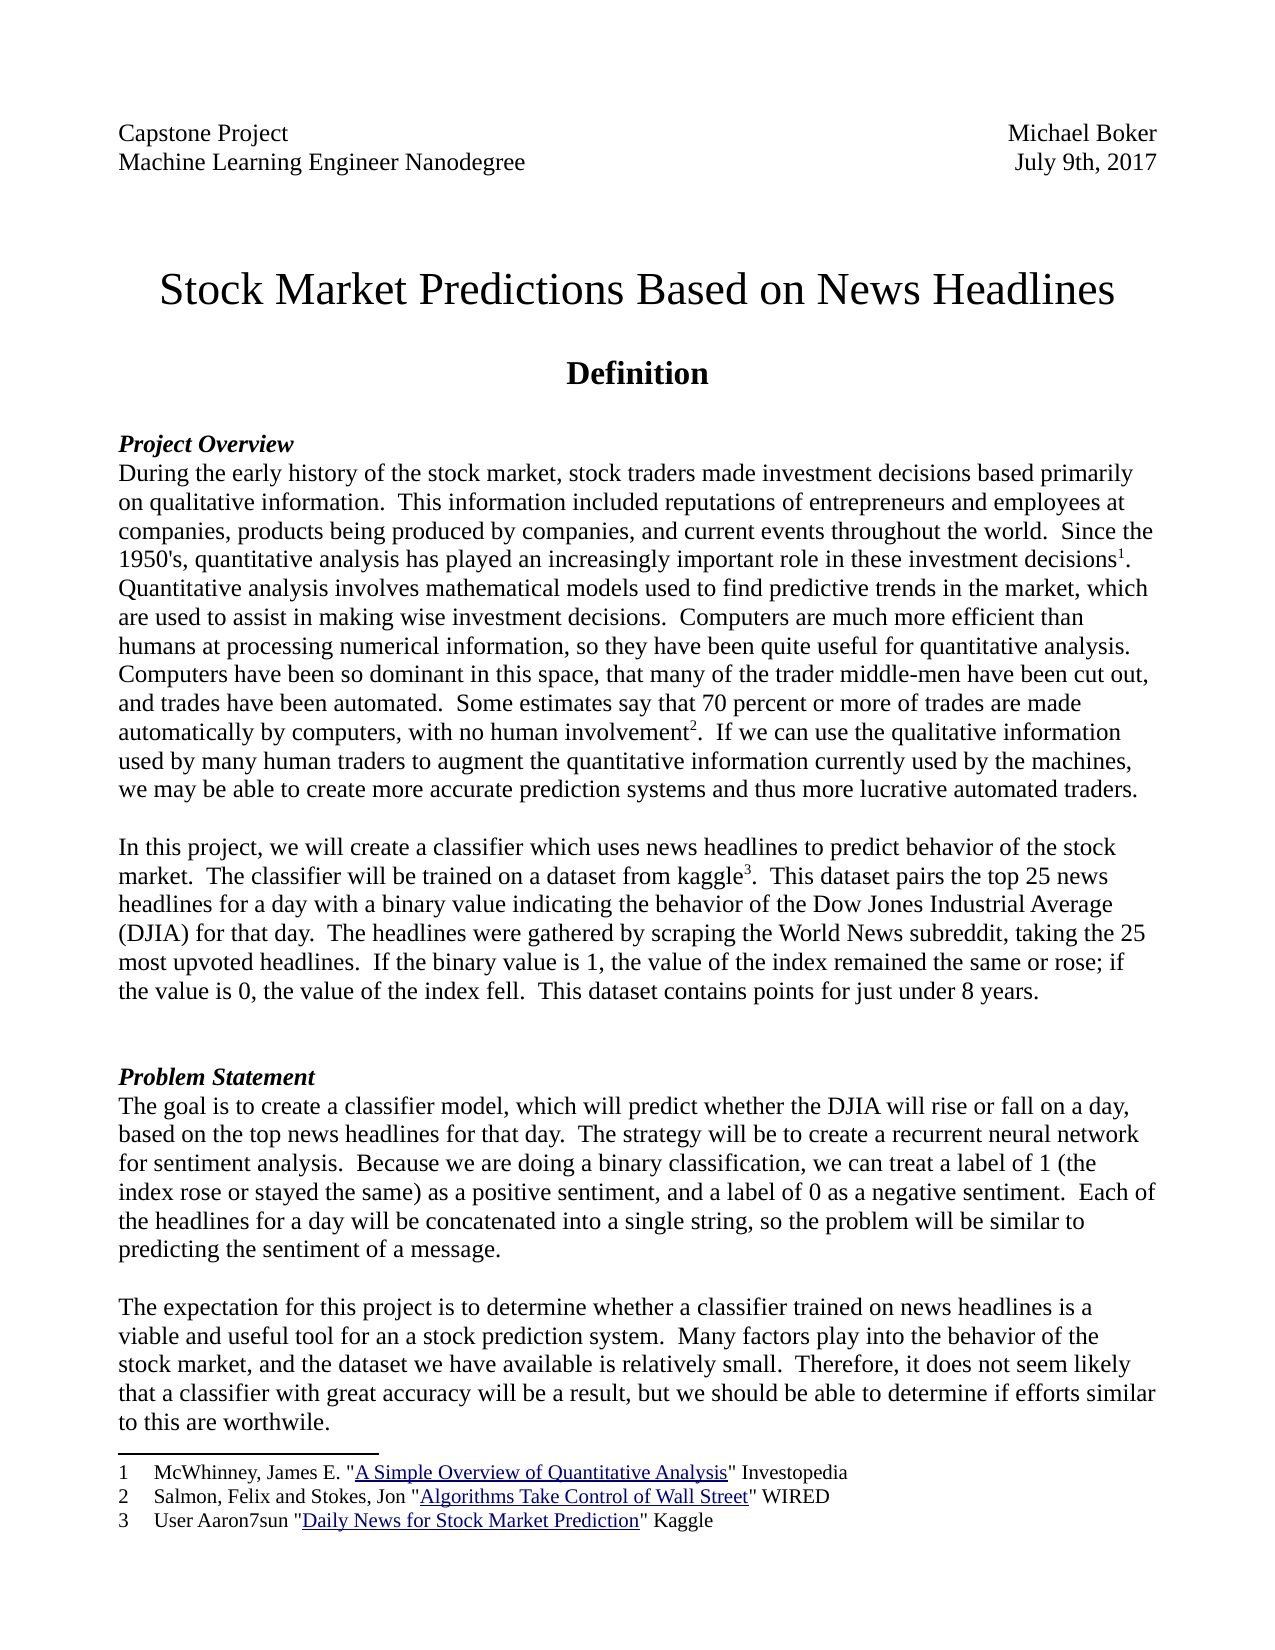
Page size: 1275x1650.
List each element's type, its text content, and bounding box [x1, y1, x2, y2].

text July 9th, 2017 [718, 147, 1157, 176]
text Problem Statement [118, 1062, 1157, 1091]
text Machine Learning Engineer Nanodegree [118, 147, 718, 176]
text McWhinney, James E. "A Simple Overview of Quantitative Analysis" Investopedia [118, 1460, 1157, 1484]
text Salmon, Felix and Stokes, Jon "Algorithms Take Control of Wall Street" WIRED [118, 1484, 1157, 1508]
text The expectation for this project is to determine whether a classifier trained on news headlines is a viable and useful tool for an a stock prediction system. Many factors play into the behavior of the stock market, and the dataset we have available is relatively small. Therefore, it does not seem likely that a classifier with great accuracy will be a result, but we should be able to determine if efforts similar to this are worthwile. [118, 1292, 1157, 1436]
text Project Overview [118, 429, 1157, 458]
text Definition [118, 353, 1157, 391]
text User Aaron7sun "Daily News for Stock Market Prediction" Kaggle [118, 1508, 1157, 1532]
text In this project, we will create a classifier which uses news headlines to predict behavior of the stock market. The classifier will be trained on a dataset from kaggle. This dataset pairs the top 25 news headlines for a day with a binary value indicating the behavior of the Dow Jones Industrial Average (DJIA) for that day. The headlines were gathered by scraping the World News subreddit, taking the 25 most upvoted headlines. If the binary value is 1, the value of the index remained the same or rose; if the value is 0, the value of the index fell. This dataset contains points for just under 8 years. [118, 832, 1157, 1004]
text Michael Boker [718, 118, 1157, 147]
text During the early history of the stock market, stock traders made investment decisions based primarily on qualitative information. This information included reputations of entrepreneurs and employees at companies, products being produced by companies, and current events throughout the world. Since the 1950's, quantitative analysis has played an increasingly important role in these investment decisions. Quantitative analysis involves mathematical models used to find predictive trends in the market, which are used to assist in making wise investment decisions. Computers are much more efficient than humans at processing numerical information, so they have been quite useful for quantitative analysis. Computers have been so dominant in this space, that many of the trader middle-men have been cut out, and trades have been automated. Some estimates say that 70 percent or more of trades are made automatically by computers, with no human involvement. If we can use the qualitative information used by many human traders to augment the quantitative information currently used by the machines, we may be able to create more accurate prediction systems and thus more lucrative automated traders. [118, 458, 1157, 803]
text The goal is to create a classifier model, which will predict whether the DJIA will rise or fall on a day, based on the top news headlines for that day. The strategy will be to create a recurrent neural network for sentiment analysis. Because we are doing a binary classification, we can treat a label of 1 (the index rose or stayed the same) as a positive sentiment, and a label of 0 as a negative sentiment. Each of the headlines for a day will be concatenated into a single string, so the problem will be similar to predicting the sentiment of a message. [118, 1091, 1157, 1263]
text Stock Market Predictions Based on News Headlines [118, 262, 1157, 314]
text Capstone Project [118, 118, 718, 147]
